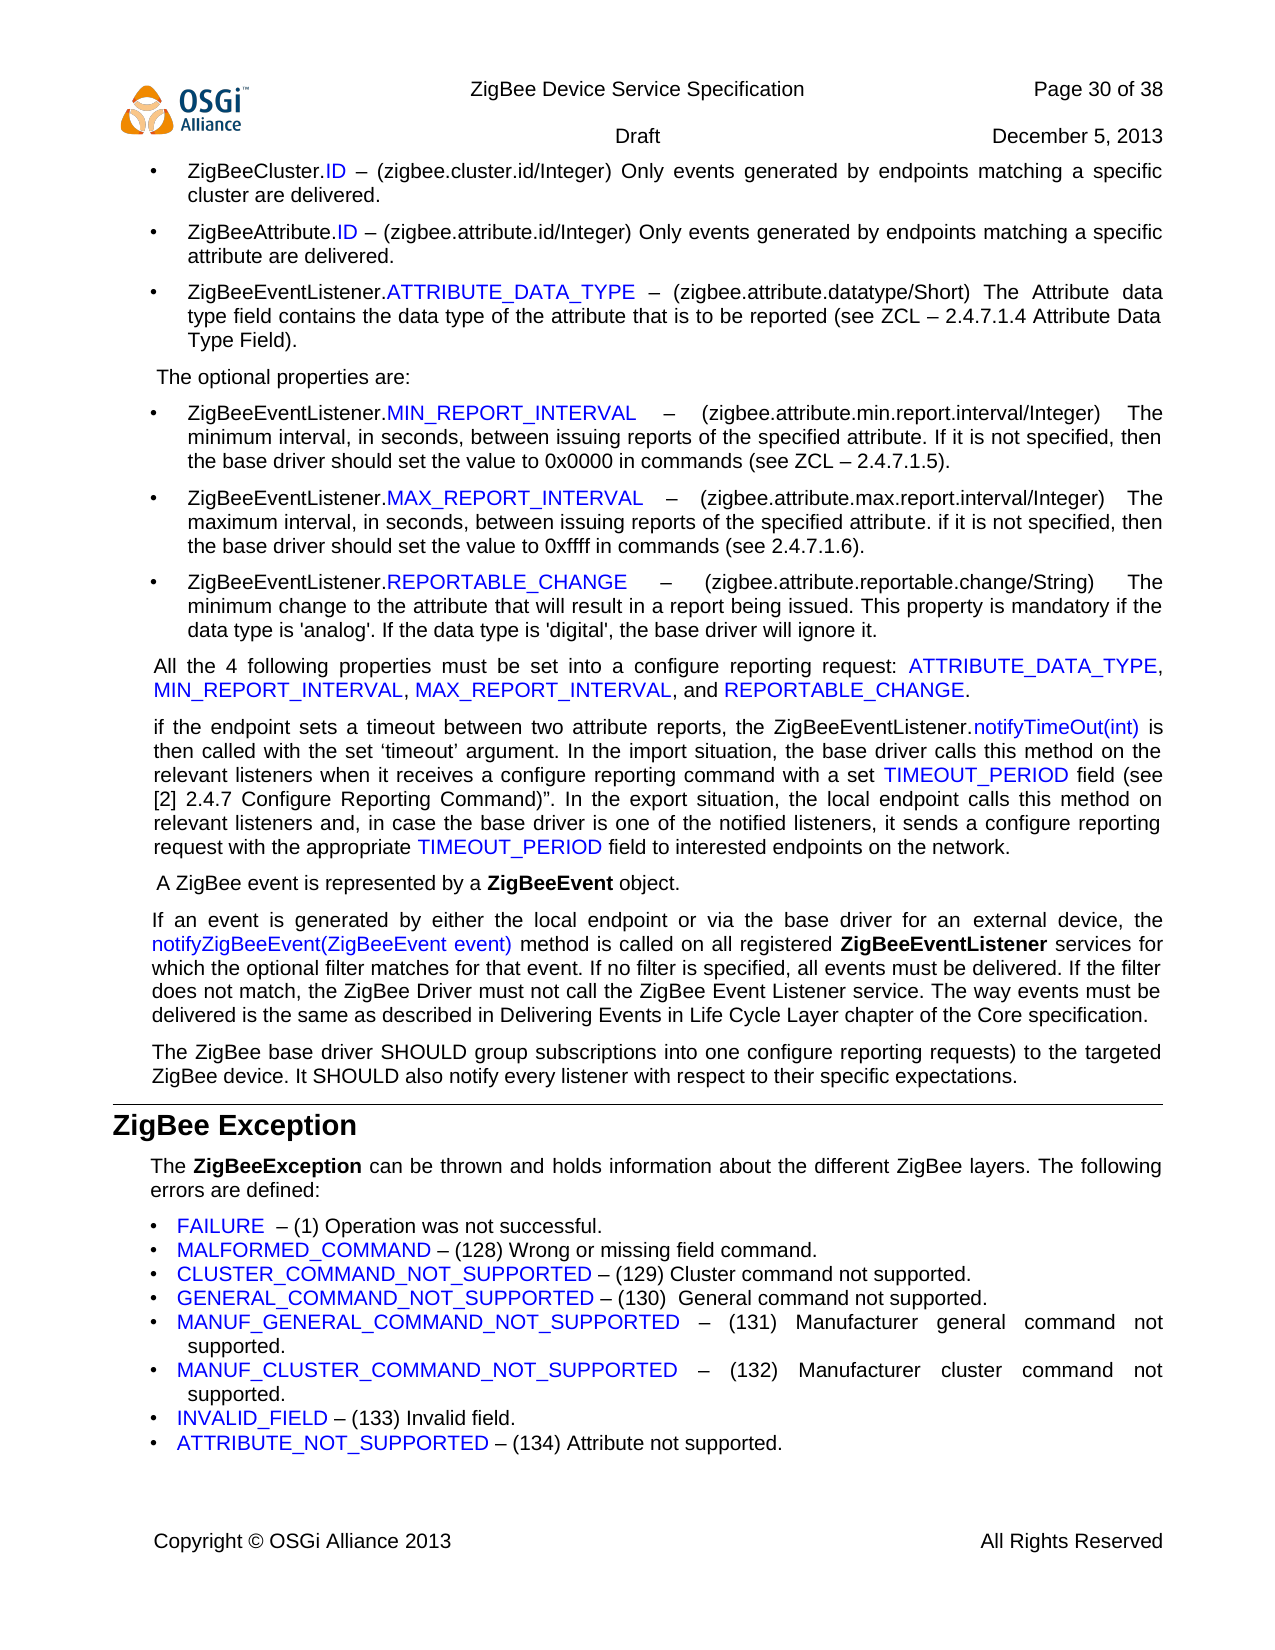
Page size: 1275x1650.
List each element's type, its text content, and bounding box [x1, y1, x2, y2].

text The ZigBeeException can be thrown and holds information about the different ZigBee layers. The following errors are defined: [150, 1153, 1163, 1201]
list MALFORMED_COMMAND – (128) Wrong or missing field command. [150, 1238, 1163, 1262]
list MANUF_GENERAL_COMMAND_NOT_SUPPORTED – (131) Manufacturer general command not supported. [150, 1310, 1163, 1358]
list CLUSTER_COMMAND_NOT_SUPPORTED – (129) Cluster command not supported. [150, 1262, 1163, 1286]
picture [113, 78, 257, 142]
list ATTRIBUTE_NOT_SUPPORTED – (134) Attribute not supported. [150, 1430, 1163, 1454]
list ZigBeeEventListener.ATTRIBUTE_DATA_TYPE – (zigbee.attribute.datatype/Short) The Attribute data type field contains the data type of the attribute that is to be reported (see ZCL – 2.4.7.1.4 Attribute Data Type Field). [150, 280, 1163, 352]
text If an event is generated by either the local endpoint or via the base driver for an external device, the notifyZigBeeEvent(ZigBeeEvent event) method is called on all registered ZigBeeEventListener services for which the optional filter matches for that event. If no filter is specified, all events must be delivered. If the filter does not match, the ZigBee Driver must not call the ZigBee Event Listener service. The way events must be delivered is the same as described in Delivering Events in Life Cycle Layer chapter of the Core specification. [152, 907, 1163, 1027]
text The optional properties are: [156, 364, 1163, 388]
subtitle ZigBee Exception [112, 1105, 1163, 1141]
text The ZigBee base driver SHOULD group subscriptions into one configure reporting requests) to the targeted ZigBee device. It SHOULD also notify every listener with respect to their specific expectations. [152, 1040, 1163, 1088]
list GENERAL_COMMAND_NOT_SUPPORTED – (130) General command not supported. [150, 1286, 1163, 1310]
list ZigBeeEventListener.REPORTABLE_CHANGE – (zigbee.attribute.reportable.change/String) The minimum change to the attribute that will result in a report being issued. This property is mandatory if the data type is 'analog'. If the data type is 'digital', the base driver will ignore it. [150, 570, 1163, 642]
text if the endpoint sets a timeout between two attribute reports, the ZigBeeEventListener.notifyTimeOut(int) is then called with the set ‘timeout’ argument. In the import situation, the base driver calls this method on the relevant listeners when it receives a configure reporting command with a set TIMEOUT_PERIOD field (see [2]. 2.4.7 Configure Reporting Command)”. In the export situation, the local endpoint calls this method on relevant listeners and, in case the base driver is one of the notified listeners, it sends a configure reporting request with the appropriate TIMEOUT_PERIOD field to interested endpoints on the network. [153, 715, 1163, 858]
list FAILURE – (1) Operation was not successful. [150, 1214, 1163, 1238]
list ZigBeeCluster.ID – (zigbee.cluster.id/Integer) Only events generated by endpoints matching a specific cluster are delivered. [150, 159, 1163, 207]
text All the 4 following properties must be set into a configure reporting request: ATTRIBUTE_DATA_TYPE, MIN_REPORT_INTERVAL, MAX_REPORT_INTERVAL, and REPORTABLE_CHANGE. [153, 654, 1163, 702]
list MANUF_CLUSTER_COMMAND_NOT_SUPPORTED – (132) Manufacturer cluster command not supported. [150, 1358, 1163, 1406]
list ZigBeeAttribute.ID – (zigbee.attribute.id/Integer) Only events generated by endpoints matching a specific attribute are delivered. [150, 219, 1163, 267]
list ZigBeeEventListener.MAX_REPORT_INTERVAL – (zigbee.attribute.max.report.interval/Integer) The maximum interval, in seconds, between issuing reports of the specified attribute. if it is not specified, then the base driver should set the value to 0xffff in commands (see 2.4.7.1.6). [150, 485, 1163, 557]
list INVALID_FIELD – (133) Invalid field. [150, 1406, 1163, 1430]
